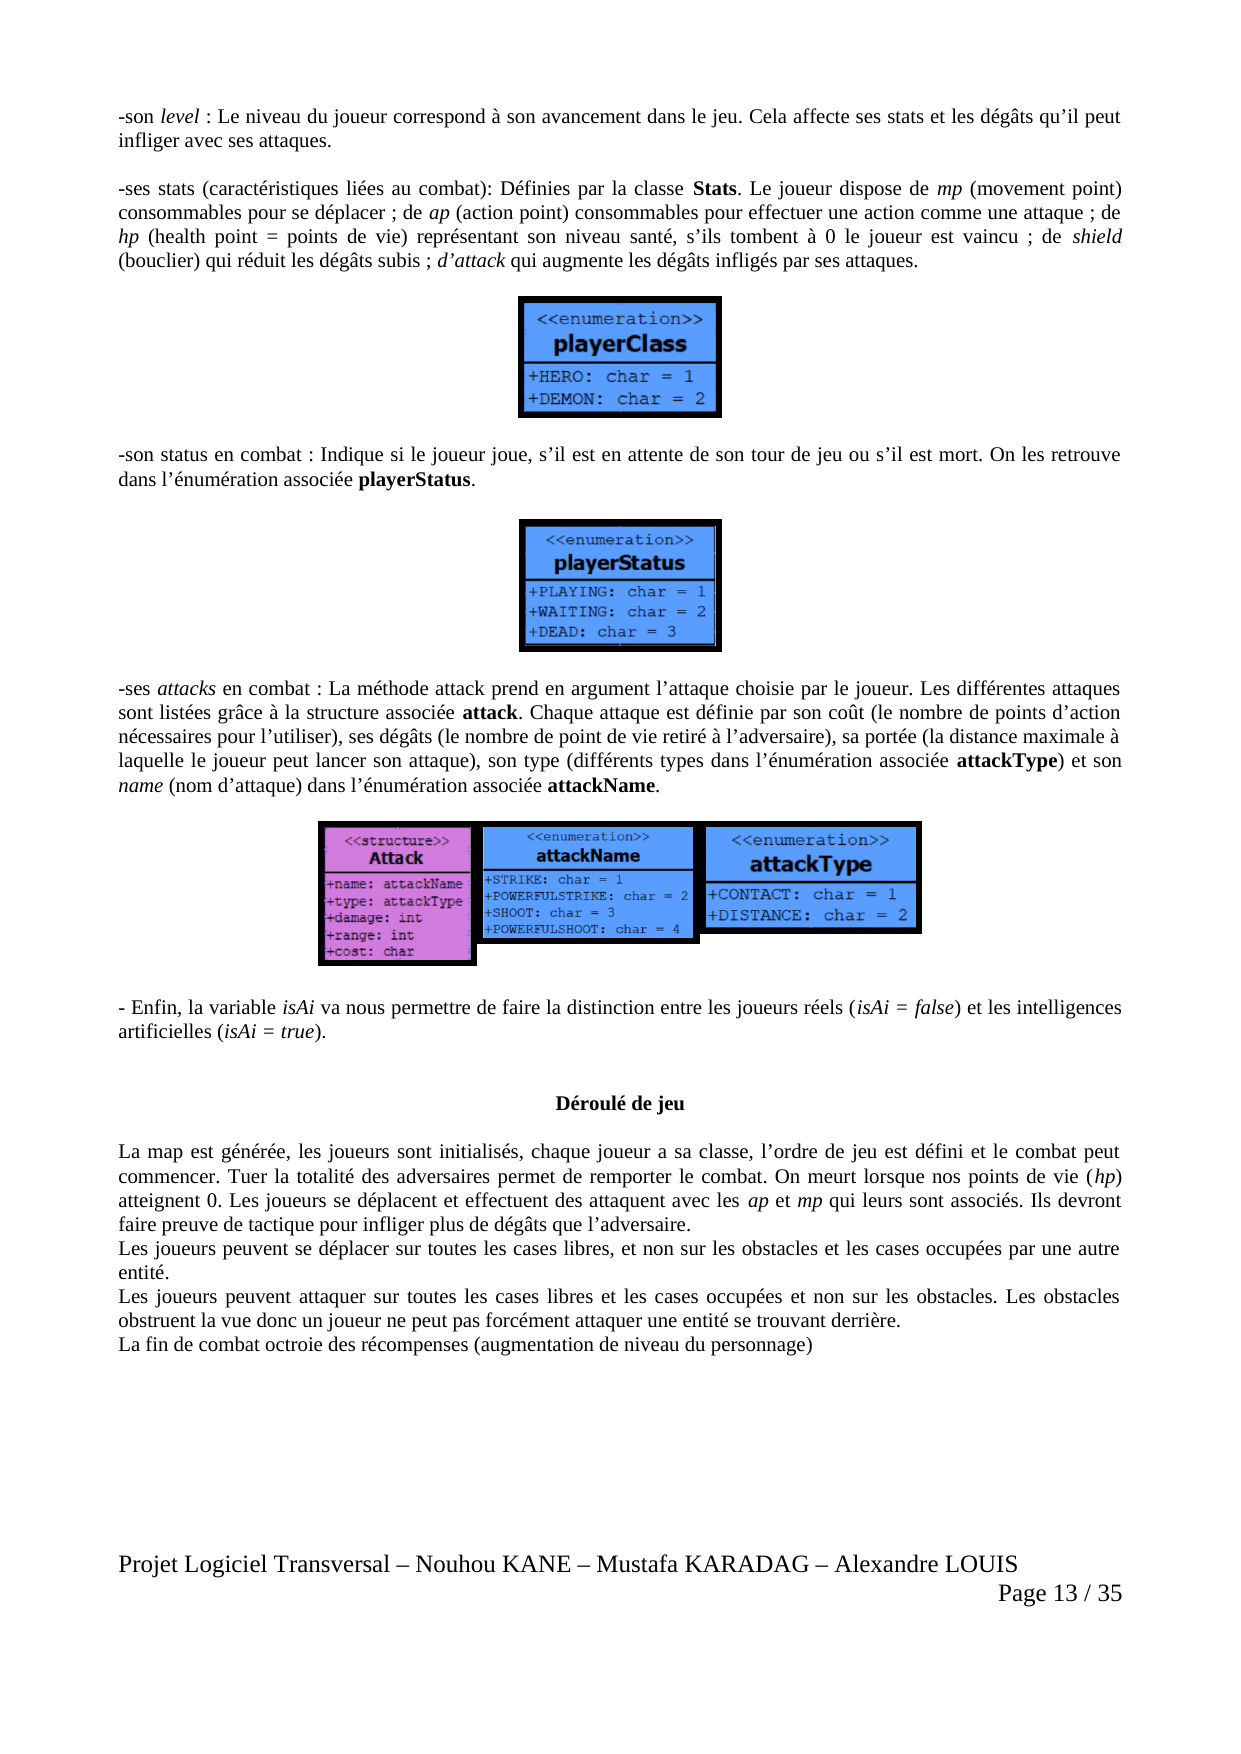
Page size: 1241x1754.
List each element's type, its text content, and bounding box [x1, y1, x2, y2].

text -ses stats (caractéristiques liées au combat): Définies par la classe Stats. Le joueur dispose de mp (movement point) consommables pour se déplacer ; de ap (action point) consommables pour effectuer une action comme une attaque ; de hp (health point = points de vie) représentant son niveau santé, s’ils tombent à 0 le joueur est vaincu ; de shield (bouclier) qui réduit les dégâts subis ; d’attack qui augmente les dégâts infligés par ses attaques. [118, 176, 1122, 272]
text -son status en combat : Indique si le joueur joue, s’il est en attente de son tour de jeu ou s’il est mort. On les retrouve dans l’énumération associée playerStatus. [118, 442, 1122, 491]
text La fin de combat octroie des récompenses (augmentation de niveau du personnage) [118, 1332, 1122, 1356]
text La map est générée, les joueurs sont initialisés, chaque joueur a sa classe, l’ordre de jeu est défini et le combat peut commencer. Tuer la totalité des adversaires permet de remporter le combat. On meurt lorsque nos points de vie (hp) atteignent 0. Les joueurs se déplacent et effectuent des attaquent avec les ap et mp qui leurs sont associés. Ils devront faire preuve de tactique pour infliger plus de dégâts que l’adversaire. [118, 1139, 1122, 1236]
text -son level : Le niveau du joueur correspond à son avancement dans le jeu. Cela affecte ses stats et les dégâts qu’il peut infliger avec ses attaques. [118, 104, 1122, 152]
text -ses attacks en combat : La méthode attack prend en argument l’attaque choisie par le joueur. Les différentes attaques sont listées grâce à la structure associée attack. Chaque attaque est définie par son coût (le nombre de points d’action nécessaires pour l’utiliser), ses dégâts (le nombre de point de vie retiré à l’adversaire), sa portée (la distance maximale à laquelle le joueur peut lancer son attaque), son type (différents types dans l’énumération associée attackType) et son name (nom d’attaque) dans l’énumération associée attackName. [118, 676, 1122, 797]
text Les joueurs peuvent se déplacer sur toutes les cases libres, et non sur les obstacles et les cases occupées par une autre entité. [118, 1236, 1122, 1284]
text Les joueurs peuvent attaquer sur toutes les cases libres et les cases occupées et non sur les obstacles. Les obstacles obstruent la vue donc un joueur ne peut pas forcément attaquer une entité se trouvant derrière. [118, 1284, 1122, 1332]
text Déroulé de jeu [118, 1091, 1122, 1115]
text - Enfin, la variable isAi va nous permettre de faire la distinction entre les joueurs réels (isAi = false) et les intelligences artificielles (isAi = true). [118, 995, 1122, 1043]
